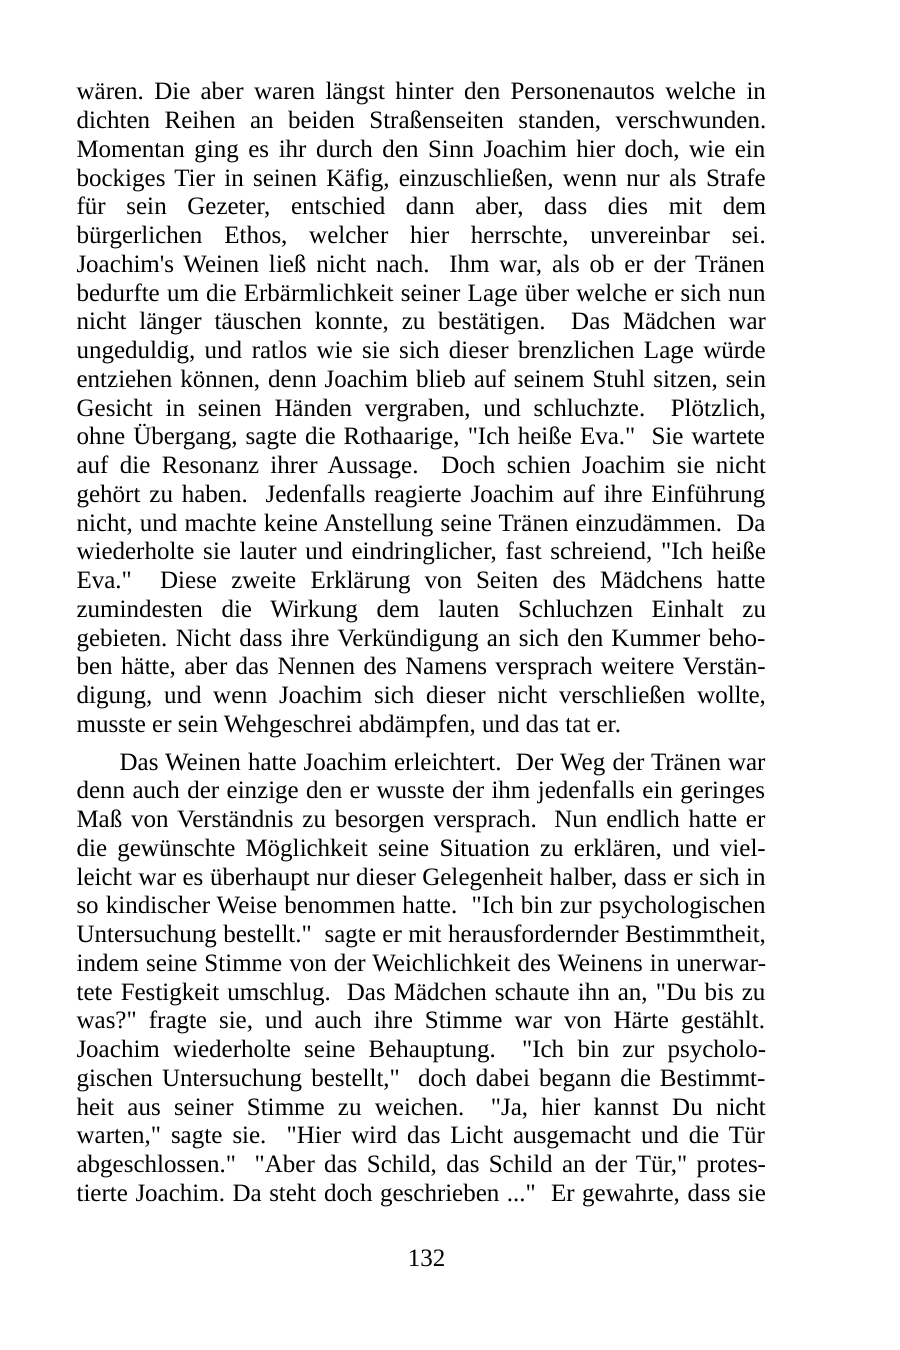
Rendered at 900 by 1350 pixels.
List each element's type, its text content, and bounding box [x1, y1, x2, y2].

text wären. Die aber waren längst hinter den Personenautos welche in dichten Reihen an beiden Straßenseiten standen, verschwunden. Momentan ging es ihr durch den Sinn Joachim hier doch, wie ein bockiges Tier in seinen Käfig, einzuschließen, wenn nur als Strafe für sein Gezeter, entschied dann aber, dass dies mit dem bürgerlichen Ethos, welcher hier herrschte, unvereinbar sei. Joachim's Weinen ließ nicht nach. Ihm war, als ob er der Tränen bedurfte um die Erbärmlichkeit seiner Lage über welche er sich nun nicht länger täuschen konnte, zu bestätigen. Das Mädchen war ungeduldig, und ratlos wie sie sich dieser brenzlichen Lage würde entziehen können, denn Joachim blieb auf seinem Stuhl sitzen, sein Gesicht in seinen Händen vergraben, und schluchzte. Plötzlich, ohne Übergang, sagte die Rothaarige, "Ich heiße Eva." Sie wartete auf die Resonanz ihrer Aussage. Doch schien Joachim sie nicht gehört zu haben. Jedenfalls reagierte Joachim auf ihre Einführung nicht, und machte keine Anstellung seine Tränen einzudämmen. Da wiederholte sie lauter und eindringlicher, fast schreiend, "Ich heiße Eva." Diese zweite Erklärung von Seiten des Mädchens hatte zumindesten die Wirkung dem lauten Schluchzen Einhalt zu gebieten. Nicht dass ihre Verkündigung an sich den Kummer beho-ben hätte, aber das Nennen des Namens versprach weitere Verstän-digung, und wenn Joachim sich dieser nicht verschließen wollte, musste er sein Wehgeschrei abdämpfen, und das tat er. [76, 76, 766, 738]
text Das Weinen hatte Joachim erleichtert. Der Weg der Tränen war denn auch der einzige den er wusste der ihm jedenfalls ein geringes Maß von Verständnis zu besorgen versprach. Nun endlich hatte er die gewünschte Möglichkeit seine Situation zu erklären, und viel-leicht war es überhaupt nur dieser Gelegenheit halber, dass er sich in so kindischer Weise benommen hatte. "Ich bin zur psychologischen Untersuchung bestellt." sagte er mit herausfordernder Bestimmtheit, indem seine Stimme von der Weichlichkeit des Weinens in unerwar-tete Festigkeit umschlug. Das Mädchen schaute ihn an, "Du bis zu was?" fragte sie, und auch ihre Stimme war von Härte gestählt. Joachim wiederholte seine Behauptung. "Ich bin zur psycholo-gischen Untersuchung bestellt," doch dabei begann die Bestimmt-heit aus seiner Stimme zu weichen. "Ja, hier kannst Du nicht warten," sagte sie. "Hier wird das Licht ausgemacht und die Tür abgeschlossen." "Aber das Schild, das Schild an der Tür," protes-tierte Joachim. Da steht doch geschrieben ..." Er gewahrte, dass sie [76, 747, 766, 1207]
